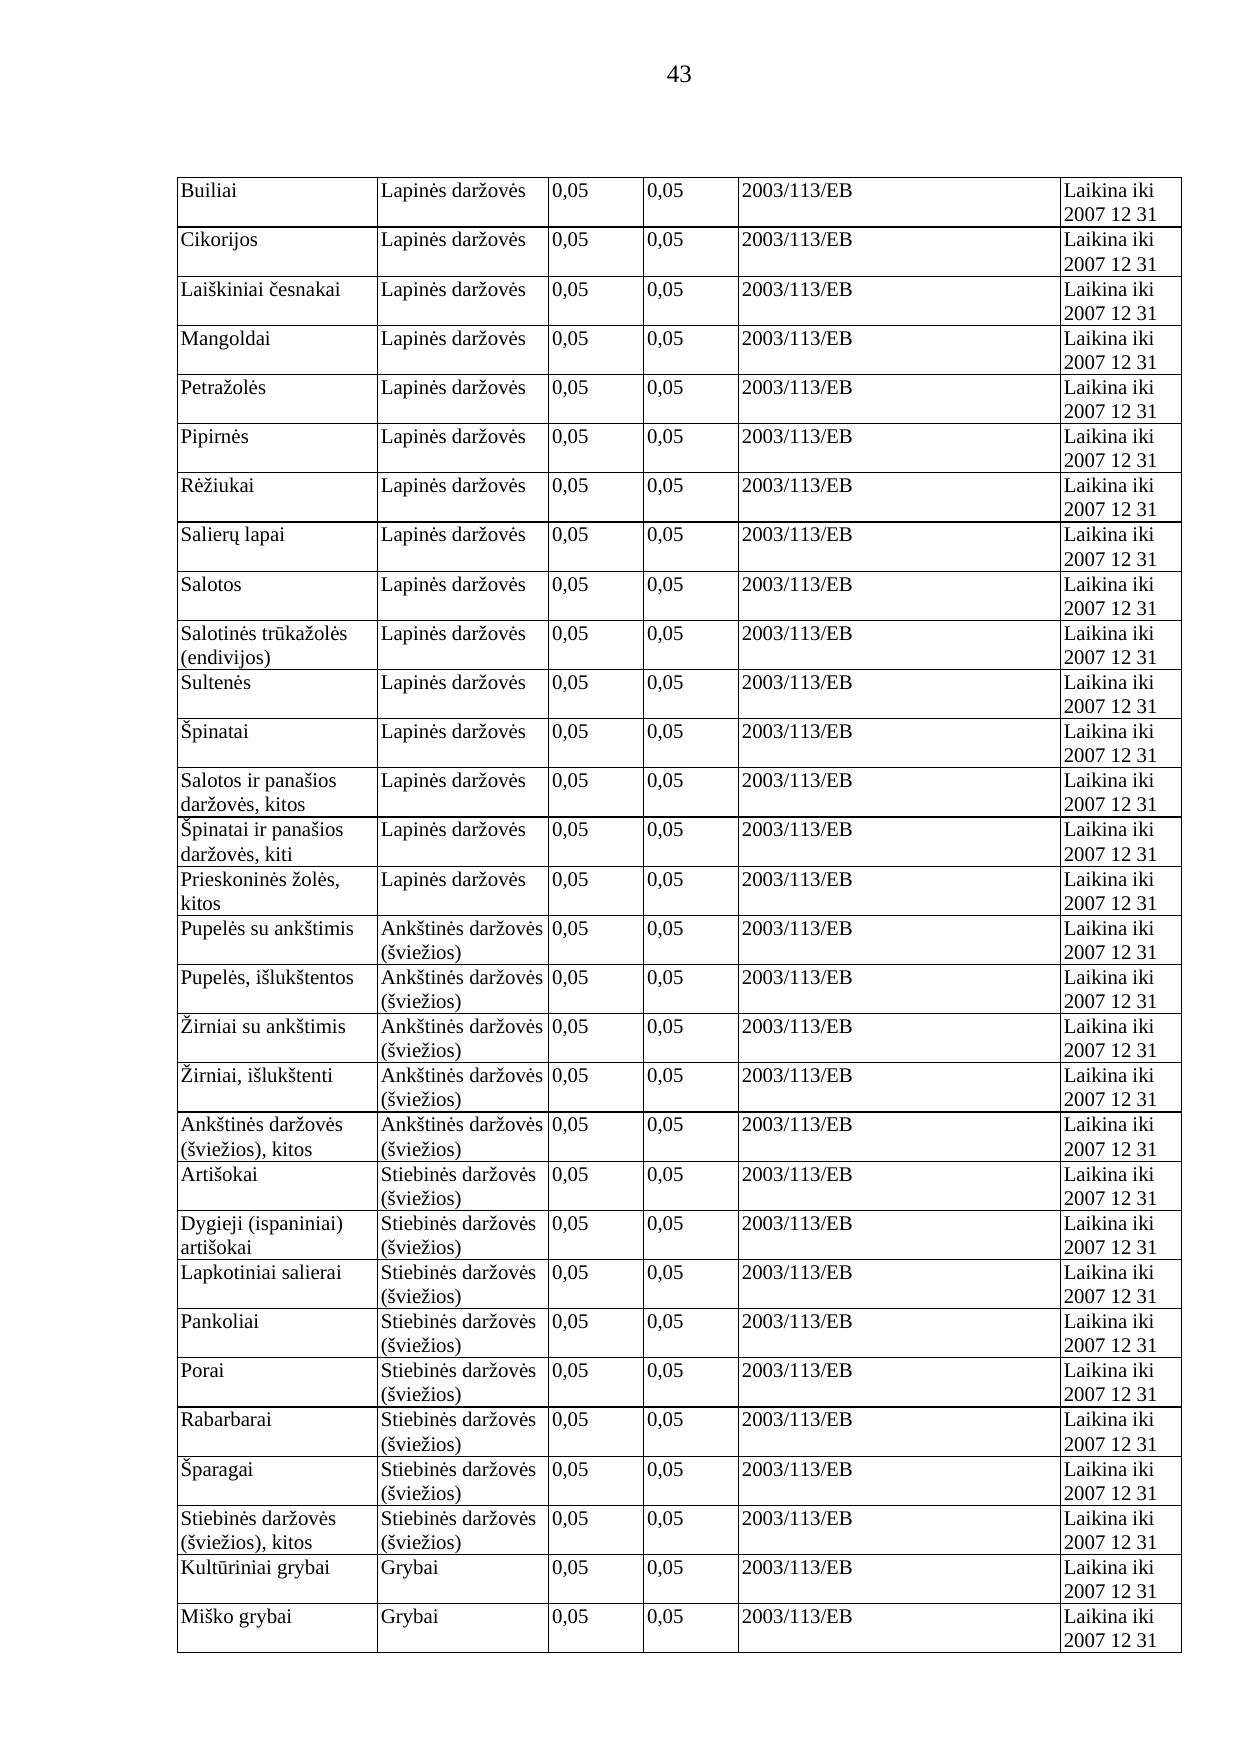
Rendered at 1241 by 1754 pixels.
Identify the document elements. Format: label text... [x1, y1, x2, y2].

table_cell Laikina iki 2007 12 31 [1061, 965, 1181, 1013]
table_cell 0,05 [644, 473, 738, 521]
table_cell Laikina iki 2007 12 31 [1061, 1113, 1181, 1161]
table_cell Salotinės trūkažolės (endivijos) [178, 621, 377, 669]
table_cell Ankštinės daržovės (šviežios), kitos [178, 1113, 377, 1161]
table_cell 2003/113/EB [739, 1358, 1060, 1406]
table_cell 0,05 [549, 1309, 643, 1357]
table_cell Lapinės daržovės [378, 867, 548, 915]
table_cell Sultenės [178, 670, 377, 718]
table_cell 0,05 [644, 1604, 738, 1652]
table_cell 0,05 [644, 670, 738, 718]
table_cell 2003/113/EB [739, 1309, 1060, 1357]
table_cell Lapinės daržovės [378, 670, 548, 718]
table_cell Laikina iki 2007 12 31 [1061, 1457, 1181, 1505]
table_cell 0,05 [549, 1457, 643, 1505]
table_cell 0,05 [549, 867, 643, 915]
table_cell Ankštinės daržovės (šviežios) [378, 1063, 548, 1111]
table_cell Stiebinės daržovės (šviežios), kitos [178, 1506, 377, 1554]
table_cell Laikina iki 2007 12 31 [1061, 178, 1181, 226]
table_cell 0,05 [549, 277, 643, 325]
table_cell 0,05 [644, 867, 738, 915]
table_cell Laikina iki 2007 12 31 [1061, 572, 1181, 620]
table_cell Miško grybai [178, 1604, 377, 1652]
table_cell Cikorijos [178, 228, 377, 276]
table_cell Rabarbarai [178, 1408, 377, 1456]
table_cell Laikina iki 2007 12 31 [1061, 228, 1181, 276]
table_cell Laikina iki 2007 12 31 [1061, 1604, 1181, 1652]
table_cell 2003/113/EB [739, 1014, 1060, 1062]
table_cell 0,05 [644, 965, 738, 1013]
table_cell Lapinės daržovės [378, 621, 548, 669]
table_cell 0,05 [549, 719, 643, 767]
table_cell Laikina iki 2007 12 31 [1061, 277, 1181, 325]
table_cell Laiškiniai česnakai [178, 277, 377, 325]
table_cell 0,05 [644, 916, 738, 964]
table_cell 2003/113/EB [739, 572, 1060, 620]
table_cell Lapinės daržovės [378, 818, 548, 866]
table_cell Lapinės daržovės [378, 424, 548, 472]
table_cell 2003/113/EB [739, 1555, 1060, 1603]
table_cell Porai [178, 1358, 377, 1406]
table_cell Stiebinės daržovės (šviežios) [378, 1162, 548, 1210]
table_cell 0,05 [644, 1457, 738, 1505]
table_cell Ankštinės daržovės (šviežios) [378, 916, 548, 964]
table_cell 2003/113/EB [739, 670, 1060, 718]
table_cell Laikina iki 2007 12 31 [1061, 1162, 1181, 1210]
table_cell Šparagai [178, 1457, 377, 1505]
table_cell 0,05 [549, 818, 643, 866]
table_cell 0,05 [549, 1506, 643, 1554]
table_cell 0,05 [644, 228, 738, 276]
table_cell 0,05 [549, 1555, 643, 1603]
table_cell 2003/113/EB [739, 719, 1060, 767]
table_cell Laikina iki 2007 12 31 [1061, 1506, 1181, 1554]
table_cell Laikina iki 2007 12 31 [1061, 1063, 1181, 1111]
table_cell Laikina iki 2007 12 31 [1061, 375, 1181, 423]
table_cell 0,05 [549, 473, 643, 521]
table_cell Lapinės daržovės [378, 178, 548, 226]
table_cell 0,05 [644, 277, 738, 325]
table_cell 0,05 [644, 1408, 738, 1456]
table_cell Grybai [378, 1604, 548, 1652]
table_cell Lapinės daržovės [378, 473, 548, 521]
table_cell Pupelės, išlukštentos [178, 965, 377, 1013]
table_cell Stiebinės daržovės (šviežios) [378, 1260, 548, 1308]
table_cell 0,05 [644, 1014, 738, 1062]
table_cell Stiebinės daržovės (šviežios) [378, 1309, 548, 1357]
table_cell 0,05 [549, 523, 643, 571]
table_cell Laikina iki 2007 12 31 [1061, 916, 1181, 964]
table_cell 0,05 [644, 1260, 738, 1308]
table_cell 0,05 [644, 621, 738, 669]
table_cell 0,05 [644, 1063, 738, 1111]
table_cell 2003/113/EB [739, 473, 1060, 521]
table_cell Laikina iki 2007 12 31 [1061, 1358, 1181, 1406]
table_cell Laikina iki 2007 12 31 [1061, 719, 1181, 767]
table_cell 0,05 [549, 916, 643, 964]
table_cell Stiebinės daržovės (šviežios) [378, 1358, 548, 1406]
table_cell 0,05 [549, 1113, 643, 1161]
table_cell Žirniai, išlukštenti [178, 1063, 377, 1111]
table_cell 2003/113/EB [739, 1113, 1060, 1161]
table_cell 0,05 [644, 523, 738, 571]
table_cell 0,05 [644, 818, 738, 866]
table_cell Pipirnės [178, 424, 377, 472]
table_cell Laikina iki 2007 12 31 [1061, 768, 1181, 816]
table_cell Lapinės daržovės [378, 523, 548, 571]
table_cell 0,05 [644, 1358, 738, 1406]
table_cell Laikina iki 2007 12 31 [1061, 621, 1181, 669]
table_cell Salotos [178, 572, 377, 620]
table_cell 0,05 [549, 326, 643, 374]
table_cell 0,05 [549, 178, 643, 226]
table_cell Pankoliai [178, 1309, 377, 1357]
table_cell 0,05 [644, 1211, 738, 1259]
table_cell 2003/113/EB [739, 178, 1060, 226]
table_cell 2003/113/EB [739, 1604, 1060, 1652]
table_cell 2003/113/EB [739, 916, 1060, 964]
table_cell 0,05 [644, 1555, 738, 1603]
table_cell Ankštinės daržovės (šviežios) [378, 1113, 548, 1161]
table_cell 0,05 [549, 1063, 643, 1111]
table_cell 2003/113/EB [739, 1162, 1060, 1210]
table_cell Špinatai ir panašios daržovės, kiti [178, 818, 377, 866]
table_cell 0,05 [549, 1358, 643, 1406]
table_cell 0,05 [644, 375, 738, 423]
table_cell Laikina iki 2007 12 31 [1061, 1309, 1181, 1357]
table_cell 2003/113/EB [739, 277, 1060, 325]
table_cell 0,05 [644, 1309, 738, 1357]
table_cell Laikina iki 2007 12 31 [1061, 1555, 1181, 1603]
table_cell 0,05 [549, 1211, 643, 1259]
table_cell Prieskoninės žolės, kitos [178, 867, 377, 915]
table_cell Petražolės [178, 375, 377, 423]
table_cell 0,05 [644, 1506, 738, 1554]
table_cell Lapinės daržovės [378, 277, 548, 325]
table_cell Lapinės daržovės [378, 326, 548, 374]
table_cell 0,05 [549, 670, 643, 718]
table_cell Stiebinės daržovės (šviežios) [378, 1408, 548, 1456]
table_cell Lapinės daržovės [378, 719, 548, 767]
table_cell 2003/113/EB [739, 523, 1060, 571]
table_cell 2003/113/EB [739, 1211, 1060, 1259]
table_cell 0,05 [644, 719, 738, 767]
table_cell 0,05 [549, 1260, 643, 1308]
table_cell Laikina iki 2007 12 31 [1061, 867, 1181, 915]
table_cell Laikina iki 2007 12 31 [1061, 1260, 1181, 1308]
table_cell Grybai [378, 1555, 548, 1603]
table_cell 2003/113/EB [739, 1063, 1060, 1111]
table_cell Rėžiukai [178, 473, 377, 521]
table_cell 2003/113/EB [739, 1457, 1060, 1505]
table_cell Laikina iki 2007 12 31 [1061, 326, 1181, 374]
table_cell Špinatai [178, 719, 377, 767]
table_cell 2003/113/EB [739, 768, 1060, 816]
table_cell Artišokai [178, 1162, 377, 1210]
table_cell Lapkotiniai salierai [178, 1260, 377, 1308]
table_cell 2003/113/EB [739, 965, 1060, 1013]
table_cell Laikina iki 2007 12 31 [1061, 1014, 1181, 1062]
table_cell 0,05 [644, 178, 738, 226]
table_cell Laikina iki 2007 12 31 [1061, 424, 1181, 472]
table_cell Dygieji (ispaniniai) artišokai [178, 1211, 377, 1259]
table_cell 0,05 [644, 572, 738, 620]
table_cell Laikina iki 2007 12 31 [1061, 523, 1181, 571]
table_cell 0,05 [549, 1604, 643, 1652]
table_cell 2003/113/EB [739, 1506, 1060, 1554]
table_cell 0,05 [644, 1162, 738, 1210]
table_cell Lapinės daržovės [378, 375, 548, 423]
table_cell 2003/113/EB [739, 621, 1060, 669]
table_cell 0,05 [549, 621, 643, 669]
table_cell 2003/113/EB [739, 424, 1060, 472]
table_cell 0,05 [549, 572, 643, 620]
table_cell Kultūriniai grybai [178, 1555, 377, 1603]
table_cell Laikina iki 2007 12 31 [1061, 818, 1181, 866]
table_cell Ankštinės daržovės (šviežios) [378, 965, 548, 1013]
table_cell 2003/113/EB [739, 818, 1060, 866]
table_cell Stiebinės daržovės (šviežios) [378, 1457, 548, 1505]
table_cell 2003/113/EB [739, 867, 1060, 915]
table_cell 0,05 [549, 1014, 643, 1062]
table_cell Ankštinės daržovės (šviežios) [378, 1014, 548, 1062]
table_cell Salierų lapai [178, 523, 377, 571]
table_cell 0,05 [644, 326, 738, 374]
table_cell Builiai [178, 178, 377, 226]
table_cell 0,05 [549, 375, 643, 423]
table_cell Pupelės su ankštimis [178, 916, 377, 964]
table_cell 0,05 [549, 228, 643, 276]
table_cell 2003/113/EB [739, 228, 1060, 276]
table_cell Mangoldai [178, 326, 377, 374]
table_cell 0,05 [644, 1113, 738, 1161]
table_cell 0,05 [549, 965, 643, 1013]
table_cell Stiebinės daržovės (šviežios) [378, 1211, 548, 1259]
table_cell Laikina iki 2007 12 31 [1061, 670, 1181, 718]
table_cell Lapinės daržovės [378, 768, 548, 816]
table_cell 0,05 [549, 768, 643, 816]
table_cell 0,05 [644, 768, 738, 816]
table_cell Salotos ir panašios daržovės, kitos [178, 768, 377, 816]
table_cell 2003/113/EB [739, 375, 1060, 423]
table_cell Laikina iki 2007 12 31 [1061, 1211, 1181, 1259]
table_cell Laikina iki 2007 12 31 [1061, 1408, 1181, 1456]
table_cell Lapinės daržovės [378, 228, 548, 276]
table_cell 0,05 [549, 1162, 643, 1210]
table_cell Stiebinės daržovės (šviežios) [378, 1506, 548, 1554]
table_cell 0,05 [644, 424, 738, 472]
table_cell 0,05 [549, 1408, 643, 1456]
table_cell Lapinės daržovės [378, 572, 548, 620]
table_cell 0,05 [549, 424, 643, 472]
table_cell Žirniai su ankštimis [178, 1014, 377, 1062]
table_cell Laikina iki 2007 12 31 [1061, 473, 1181, 521]
table_cell 2003/113/EB [739, 1260, 1060, 1308]
table_cell 2003/113/EB [739, 1408, 1060, 1456]
table_cell 2003/113/EB [739, 326, 1060, 374]
